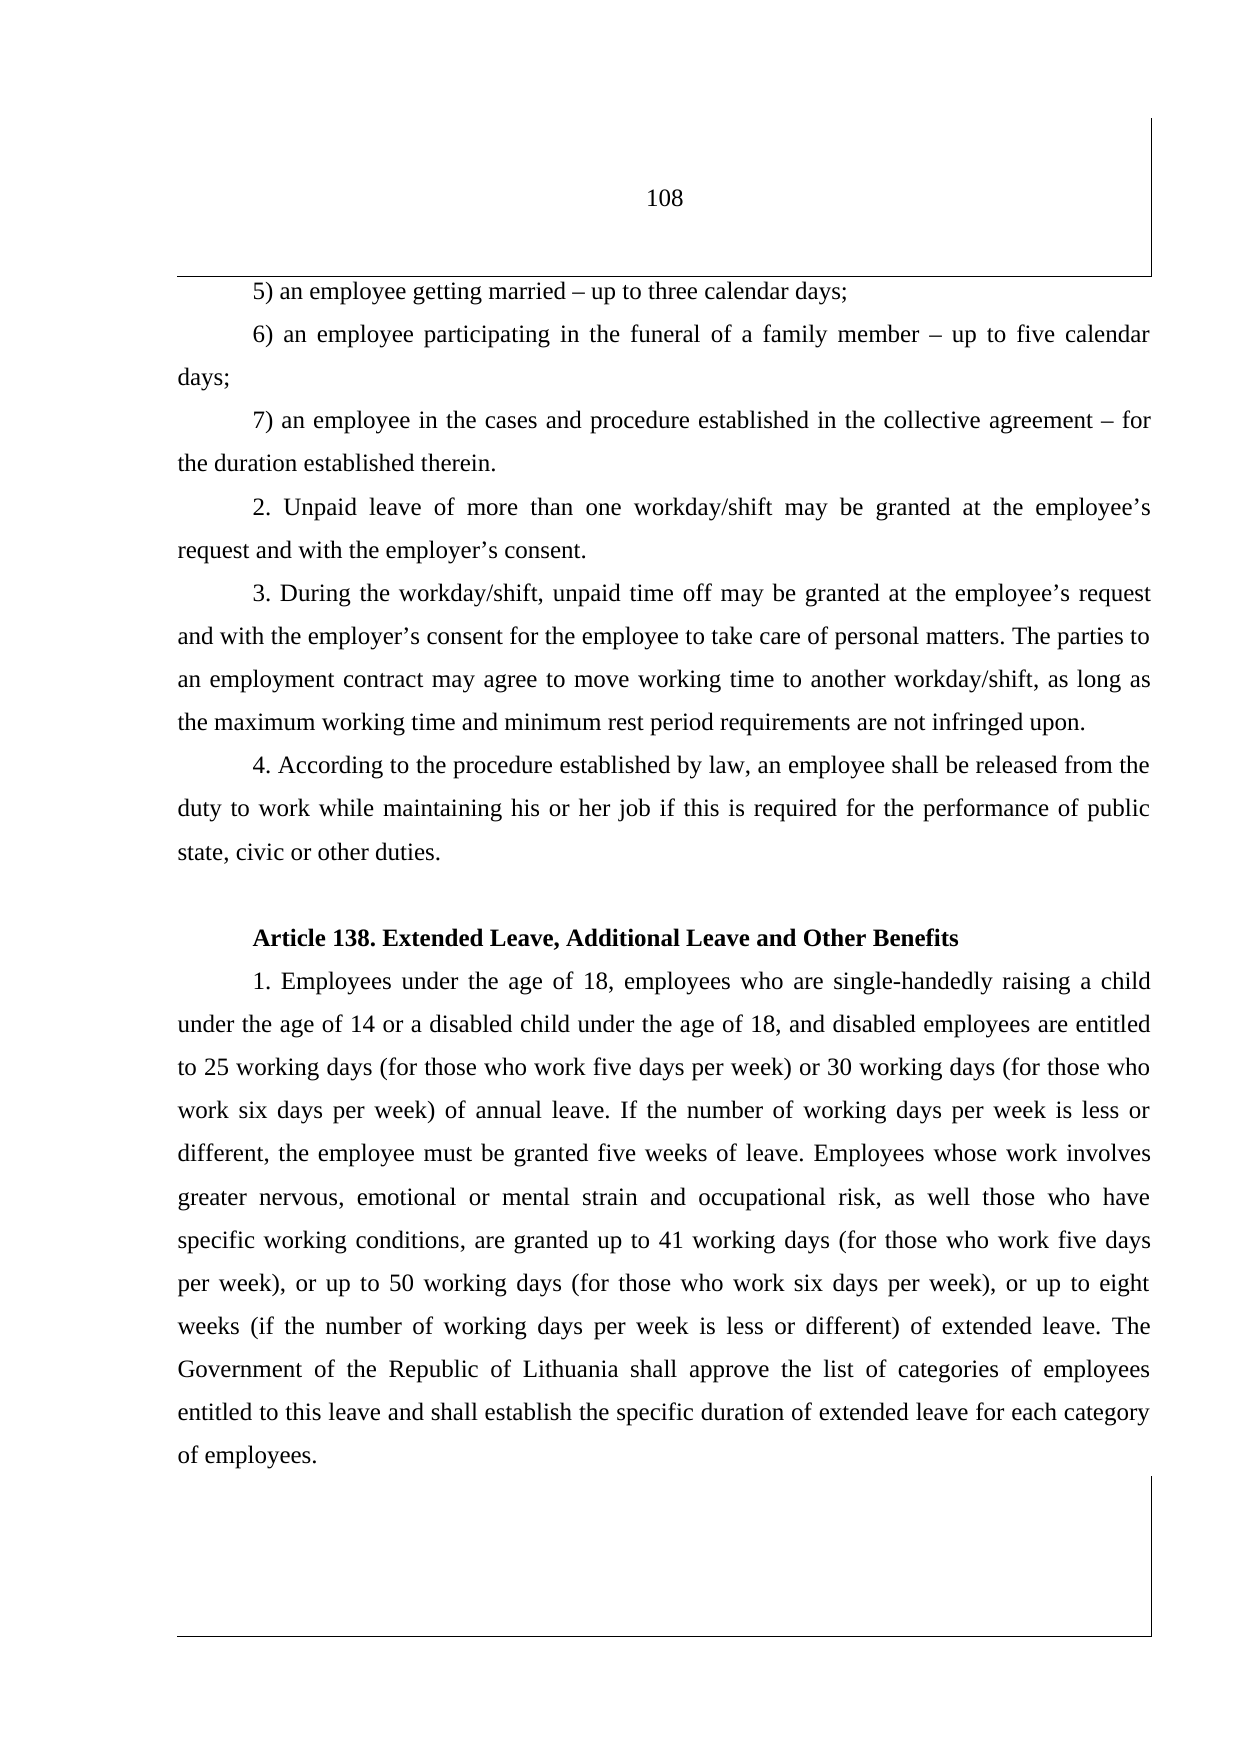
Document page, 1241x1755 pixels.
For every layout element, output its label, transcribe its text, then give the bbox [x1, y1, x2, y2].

text 7) an employee in the cases and procedure established in the collective agreement – for the duration established therein. [177, 405, 1152, 477]
text Article 138. Extended Leave, Additional Leave and Other Benefits [177, 923, 1152, 952]
text 1. Employees under the age of 18, employees who are single-handedly raising a child under the age of 14 or a disabled child under the age of 18, and disabled employees are entitled to 25 working days (for those who work five days per week) or 30 working days (for those who work six days per week) of annual leave. If the number of working days per week is less or different, the employee must be granted five weeks of leave. Employees whose work involves greater nervous, emotional or mental strain and occupational risk, as well those who have specific working conditions, are granted up to 41 working days (for those who work five days per week), or up to 50 working days (for those who work six days per week), or up to eight weeks (if the number of working days per week is less or different) of extended leave. The Government of the Republic of Lithuania shall approve the list of categories of employees entitled to this leave and shall establish the specific duration of extended leave for each category of employees. [177, 966, 1152, 1469]
text 3. During the workday/shift, unpaid time off may be granted at the employee’s request and with the employer’s consent for the employee to take care of personal matters. The parties to an employment contract may agree to move working time to another workday/shift, as long as the maximum working time and minimum rest period requirements are not infringed upon. [177, 578, 1152, 736]
text 6) an employee participating in the funeral of a family member – up to five calendar days; [177, 319, 1152, 391]
text 4. According to the procedure established by law, an employee shall be released from the duty to work while maintaining his or her job if this is required for the performance of public state, civic or other duties. [177, 750, 1152, 865]
text 2. Unpaid leave of more than one workday/shift may be granted at the employee’s request and with the employer’s consent. [177, 492, 1152, 563]
text 5) an employee getting married – up to three calendar days; [177, 276, 1152, 305]
